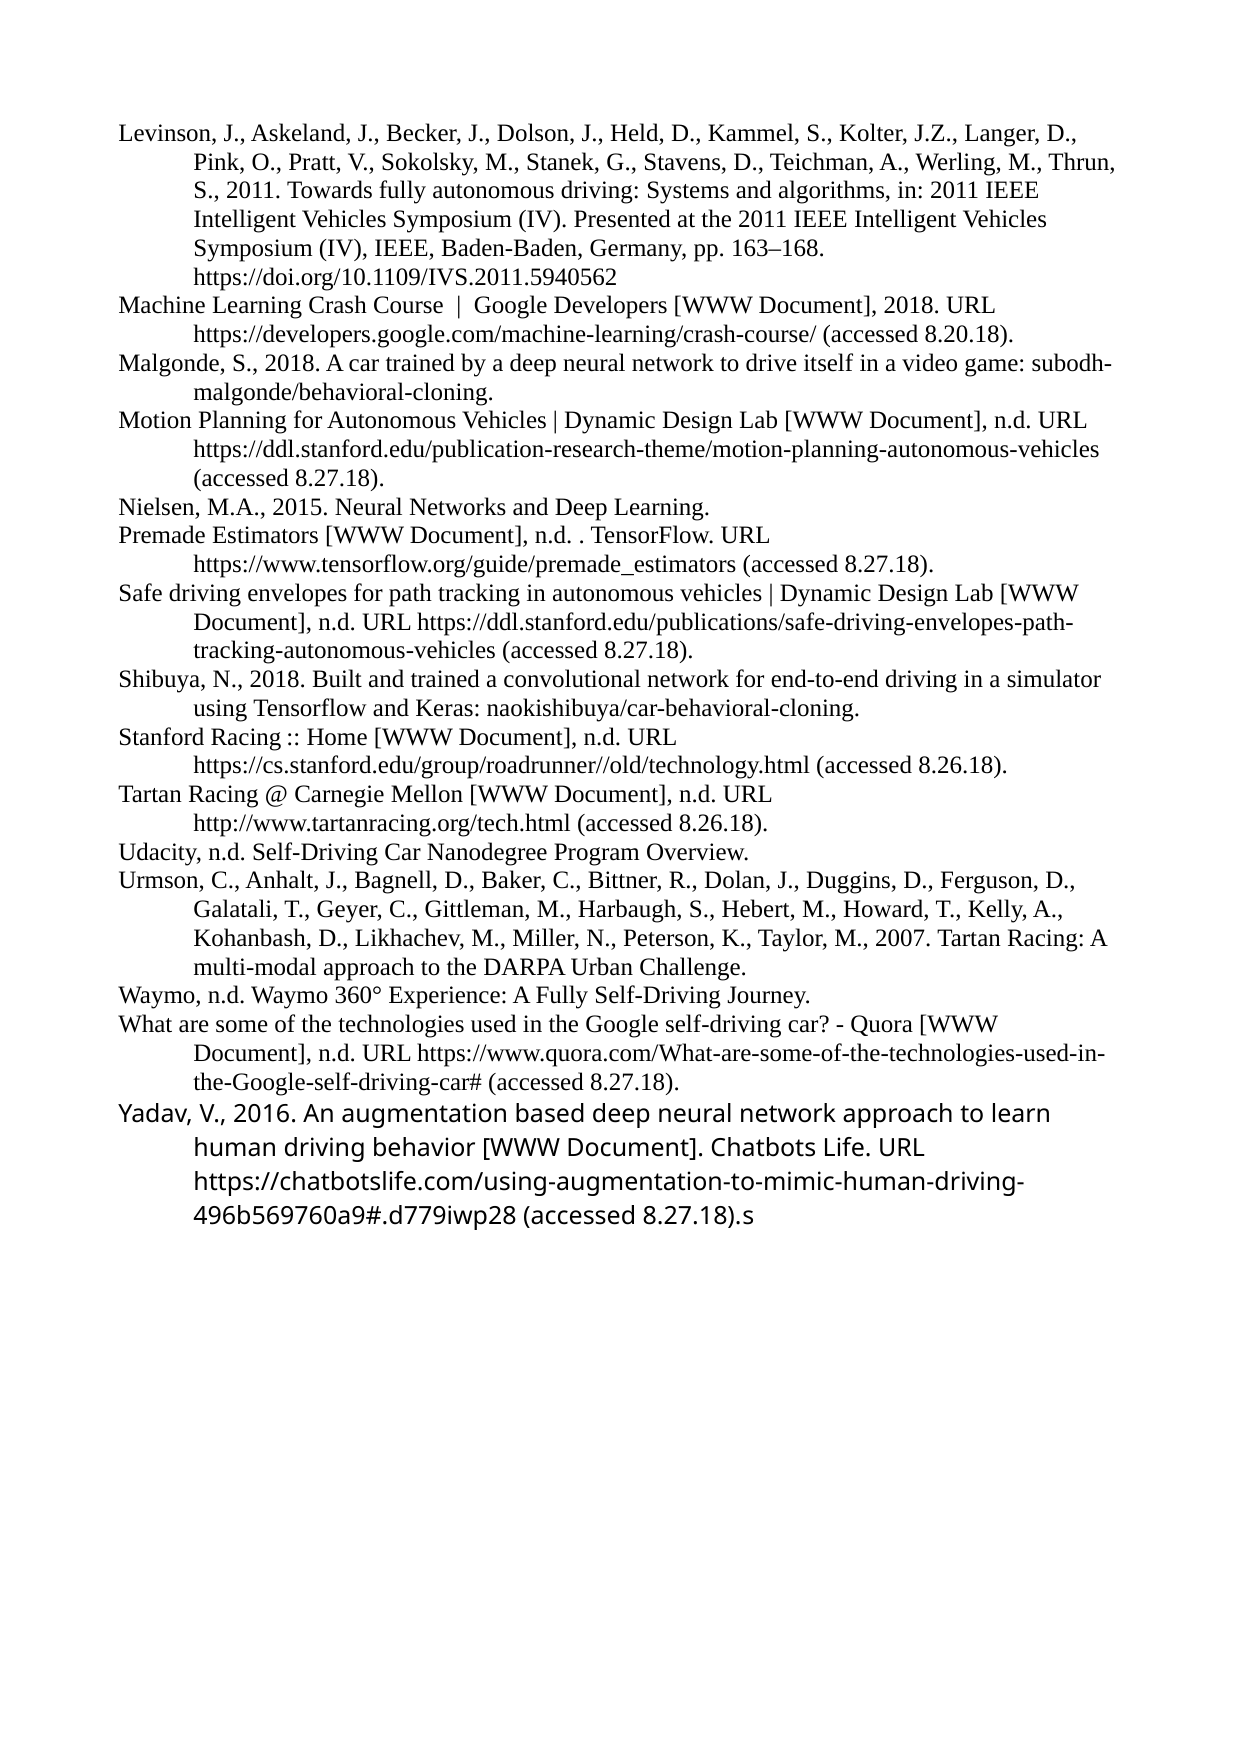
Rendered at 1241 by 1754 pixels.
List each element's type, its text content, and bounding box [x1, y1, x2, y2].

text Safe driving envelopes for path tracking in autonomous vehicles | Dynamic Design Lab [WWW Document], n.d. URL https://ddl.stanford.edu/publications/safe-driving-envelopes-path-tracking-autonomous-vehicles (accessed 8.27.18). [118, 578, 1122, 664]
text Levinson, J., Askeland, J., Becker, J., Dolson, J., Held, D., Kammel, S., Kolter, J.Z., Langer, D., Pink, O., Pratt, V., Sokolsky, M., Stanek, G., Stavens, D., Teichman, A., Werling, M., Thrun, S., 2011. Towards fully autonomous driving: Systems and algorithms, in: 2011 IEEE Intelligent Vehicles Symposium (IV). Presented at the 2011 IEEE Intelligent Vehicles Symposium (IV), IEEE, Baden-Baden, Germany, pp. 163–168. https://doi.org/10.1109/IVS.2011.5940562 [118, 118, 1122, 291]
text Malgonde, S., 2018. A car trained by a deep neural network to drive itself in a video game: subodh-malgonde/behavioral-cloning. [118, 348, 1122, 406]
text Machine Learning Crash Course | Google Developers [WWW Document], 2018. URL https://developers.google.com/machine-learning/crash-course/ (accessed 8.20.18). [118, 291, 1122, 348]
text Nielsen, M.A., 2015. Neural Networks and Deep Learning. [118, 492, 1122, 521]
text Premade Estimators [WWW Document], n.d. . TensorFlow. URL https://www.tensorflow.org/guide/premade_estimators (accessed 8.27.18). [118, 521, 1122, 578]
text Shibuya, N., 2018. Built and trained a convolutional network for end-to-end driving in a simulator using Tensorflow and Keras: naokishibuya/car-behavioral-cloning. [118, 664, 1122, 722]
text Stanford Racing :: Home [WWW Document], n.d. URL https://cs.stanford.edu/group/roadrunner//old/technology.html (accessed 8.26.18). [118, 722, 1122, 779]
text What are some of the technologies used in the Google self-driving car? - Quora [WWW Document], n.d. URL https://www.quora.com/What-are-some-of-the-technologies-used-in-the-Google-self-driving-car# (accessed 8.27.18). [118, 1009, 1122, 1096]
text Motion Planning for Autonomous Vehicles | Dynamic Design Lab [WWW Document], n.d. URL https://ddl.stanford.edu/publication-research-theme/motion-planning-autonomous-vehicles (accessed 8.27.18). [118, 406, 1122, 492]
text Yadav, V., 2016. An augmentation based deep neural network approach to learn human driving behavior [WWW Document]. Chatbots Life. URL https://chatbotslife.com/using-augmentation-to-mimic-human-driving-496b569760a9#.d779iwp28 (accessed 8.27.18).s [118, 1096, 1122, 1232]
text Tartan Racing @ Carnegie Mellon [WWW Document], n.d. URL http://www.tartanracing.org/tech.html (accessed 8.26.18). [118, 779, 1122, 837]
text Udacity, n.d. Self-Driving Car Nanodegree Program Overview. [118, 837, 1122, 866]
text Waymo, n.d. Waymo 360° Experience: A Fully Self-Driving Journey. [118, 981, 1122, 1009]
text Urmson, C., Anhalt, J., Bagnell, D., Baker, C., Bittner, R., Dolan, J., Duggins, D., Ferguson, D., Galatali, T., Geyer, C., Gittleman, M., Harbaugh, S., Hebert, M., Howard, T., Kelly, A., Kohanbash, D., Likhachev, M., Miller, N., Peterson, K., Taylor, M., 2007. Tartan Racing: A multi-modal approach to the DARPA Urban Challenge. [118, 866, 1122, 981]
